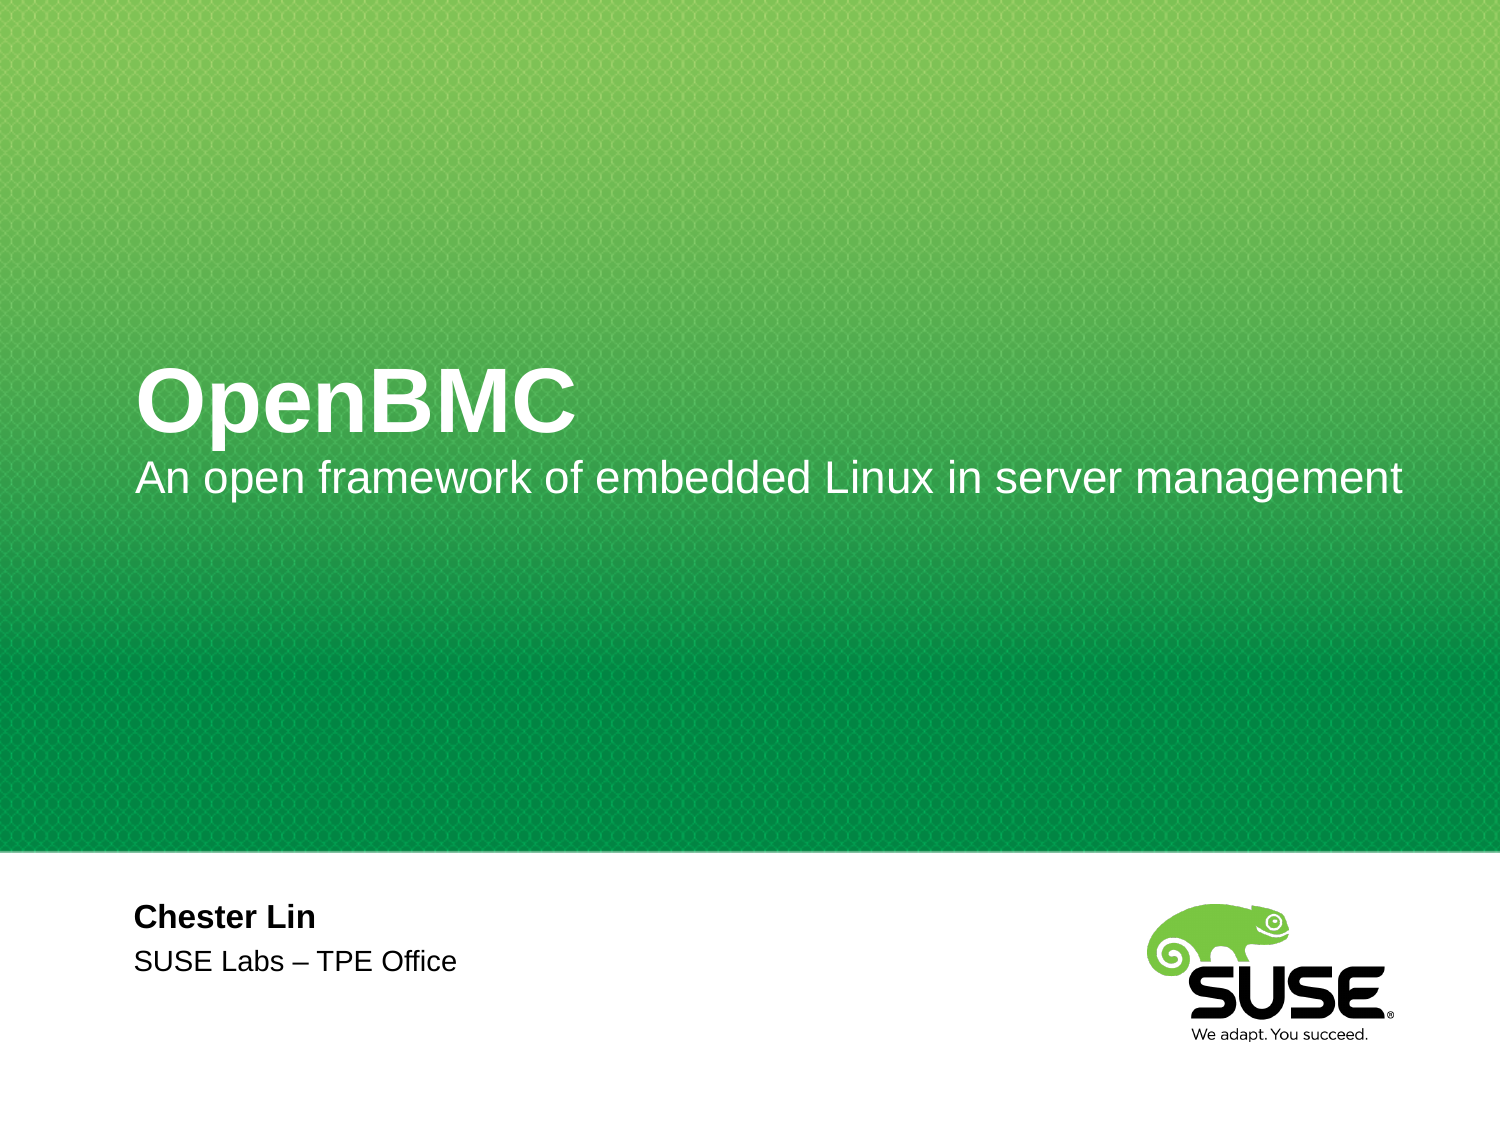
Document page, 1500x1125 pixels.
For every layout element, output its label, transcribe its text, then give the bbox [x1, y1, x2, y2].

subtitle Chester Lin SUSE Labs – TPE Office [133, 898, 758, 1090]
title OpenBMC An open framework of embedded Linux in server management [135, 300, 1409, 552]
picture [0, 0, 1500, 853]
picture [1147, 904, 1394, 1042]
